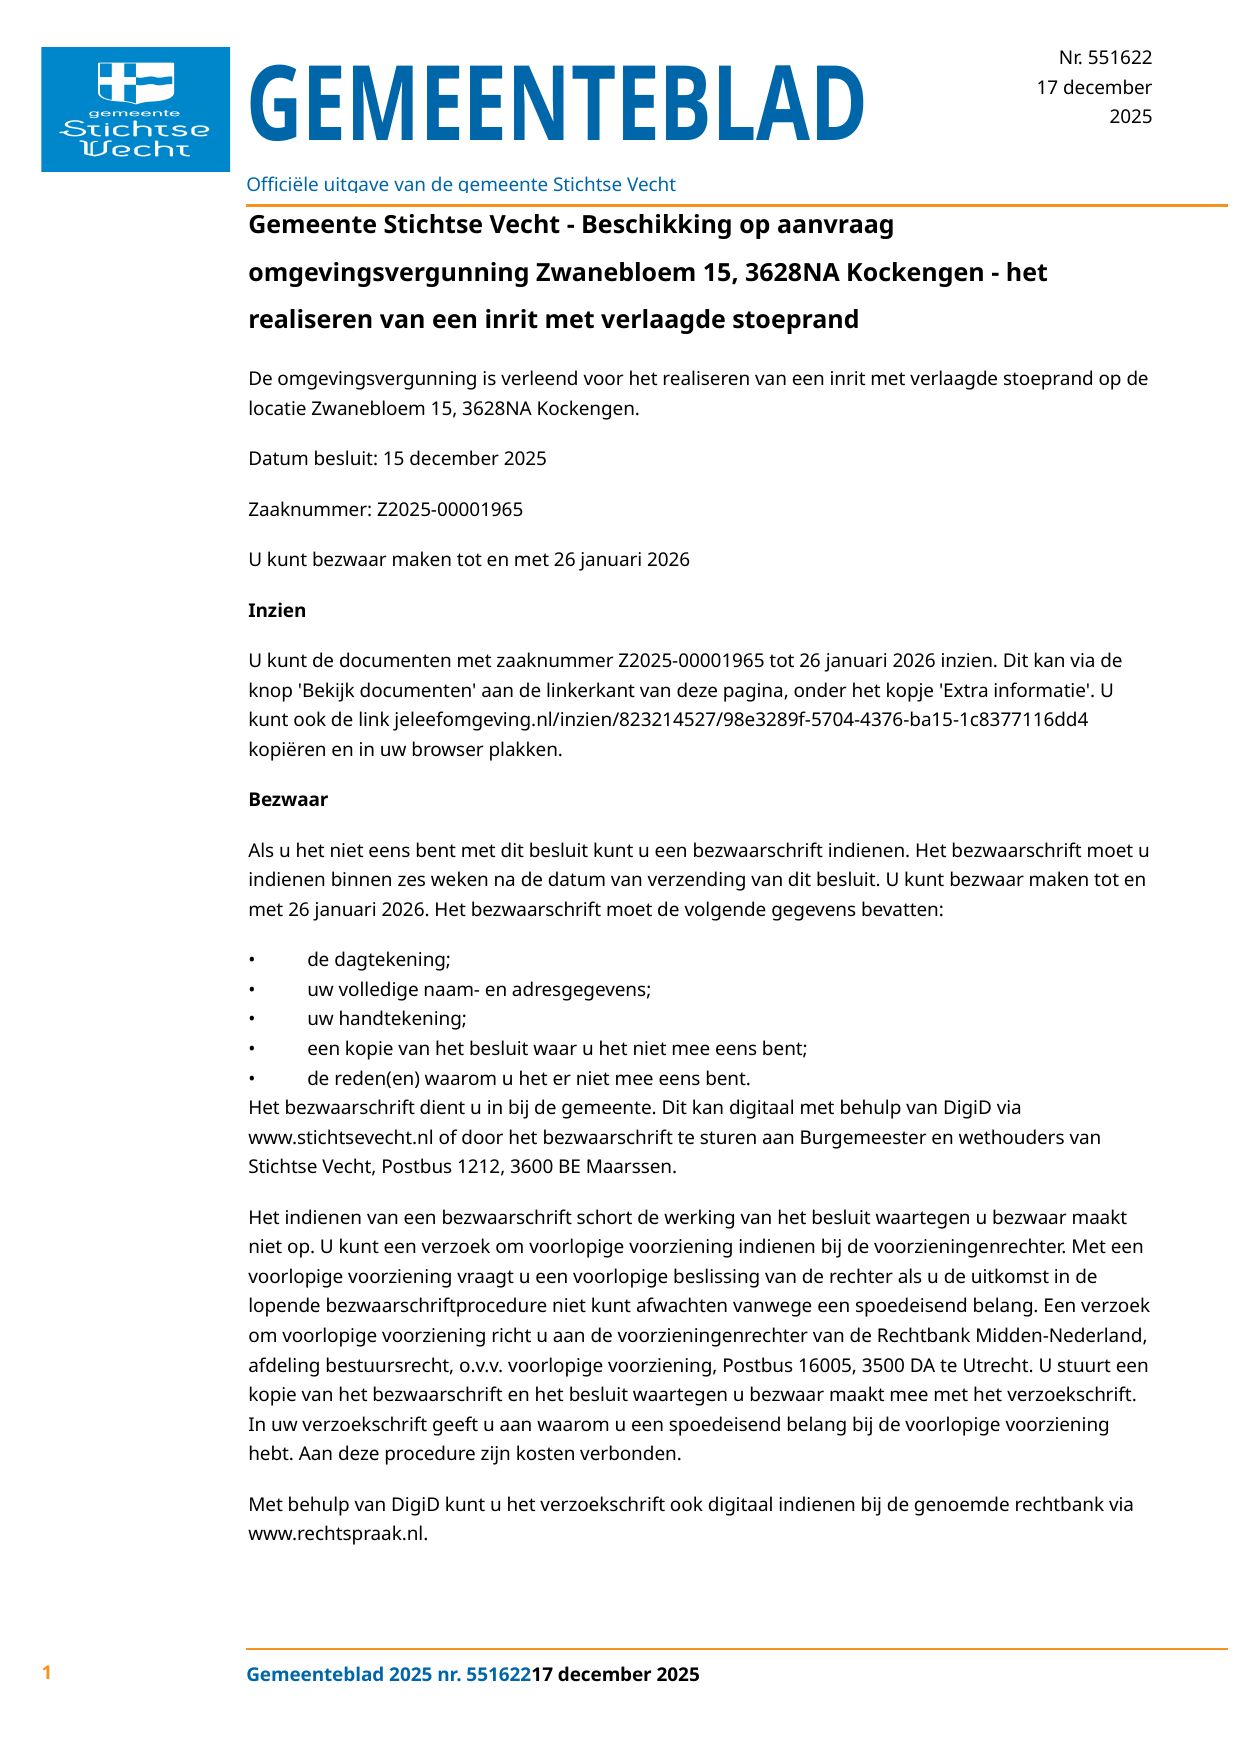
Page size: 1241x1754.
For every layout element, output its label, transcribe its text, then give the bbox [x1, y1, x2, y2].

text Bezwaar [248, 786, 1152, 812]
text De omgevingsvergunning is verleend voor het realiseren van een inrit met verlaagde stoeprand op de locatie Zwanebloem 15, 3628NA Kockengen. [248, 366, 1152, 421]
text Als u het niet eens bent met dit besluit kunt u een bezwaarschrift indienen. Het bezwaarschrift moet u indienen binnen zes weken na de datum van verzending van dit besluit. U kunt bezwaar maken tot en met 26 januari 2026. Het bezwaarschrift moet de volgende gegevens bevatten: [248, 837, 1152, 922]
text Datum besluit: 15 december 2025 [248, 446, 1152, 471]
text Zaaknummer: Z2025-00001965 [248, 496, 1152, 522]
text U kunt bezwaar maken tot en met 26 januari 2026 [248, 546, 1152, 572]
list uw volledige naam- en adresgegevens; [248, 976, 1152, 1002]
text U kunt de documenten met zaaknummer Z2025-00001965 tot 26 januari 2026 inzien. Dit kan via de knop 'Bekijk documenten' aan de linkerkant van deze pagina, onder het kopje 'Extra informatie'. U kunt ook de link jeleefomgeving.nl/inzien/823214527/98e3289f-5704-4376-ba15-1c8377116dd4 kopiëren en in uw browser plakken. [248, 647, 1152, 762]
picture [137, 63, 174, 103]
text Het bezwaarschrift dient u in bij de gemeente. Dit kan digitaal met behulp van DigiD via www.stichtsevecht.nl of door het bezwaarschrift te sturen aan Burgemeester en wethouders van Stichtse Vecht, Postbus 1212, 3600 BE Maarssen. [248, 1094, 1152, 1179]
text Gemeente Stichtse Vecht - Beschikking op aanvraag omgevingsvergunning Zwanebloem 15, 3628NA Kockengen - het realiseren van een inrit met verlaagde stoeprand [248, 207, 1152, 336]
text Met behulp van DigiD kunt u het verzoekschrift ook digitaal indienen bij de genoemde rechtbank via www.rechtspraak.nl. [248, 1491, 1152, 1546]
list een kopie van het besluit waar u het niet mee eens bent; [248, 1035, 1152, 1061]
picture [99, 63, 135, 101]
list de reden(en) waarom u het er niet mee eens bent. [248, 1065, 1152, 1090]
text Inzien [248, 597, 1152, 622]
text Het indienen van een bezwaarschrift schort de werking van het besluit waartegen u bezwaar maakt niet op. U kunt een verzoek om voorlopige voorziening indienen bij de voorzieningenrechter. Met een voorlopige voorziening vraagt u een voorlopige beslissing van de rechter als u de uitkomst in de lopende bezwaarschriftprocedure niet kunt afwachten vanwege een spoedeisend belang. Een verzoek om voorlopige voorziening richt u aan de voorzieningenrechter van de Rechtbank Midden-Nederland, afdeling bestuursrecht, o.v.v. voorlopige voorziening, Postbus 16005, 3500 DA te Utrecht. U stuurt een kopie van het bezwaarschrift en het besluit waartegen u bezwaar maakt mee met het verzoekschrift. In uw verzoekschrift geeft u aan waarom u een spoedeisend belang bij de voorlopige voorziening hebt. Aan deze procedure zijn kosten verbonden. [248, 1204, 1152, 1466]
list de dagtekening; [248, 946, 1152, 972]
list uw handtekening; [248, 1006, 1152, 1031]
